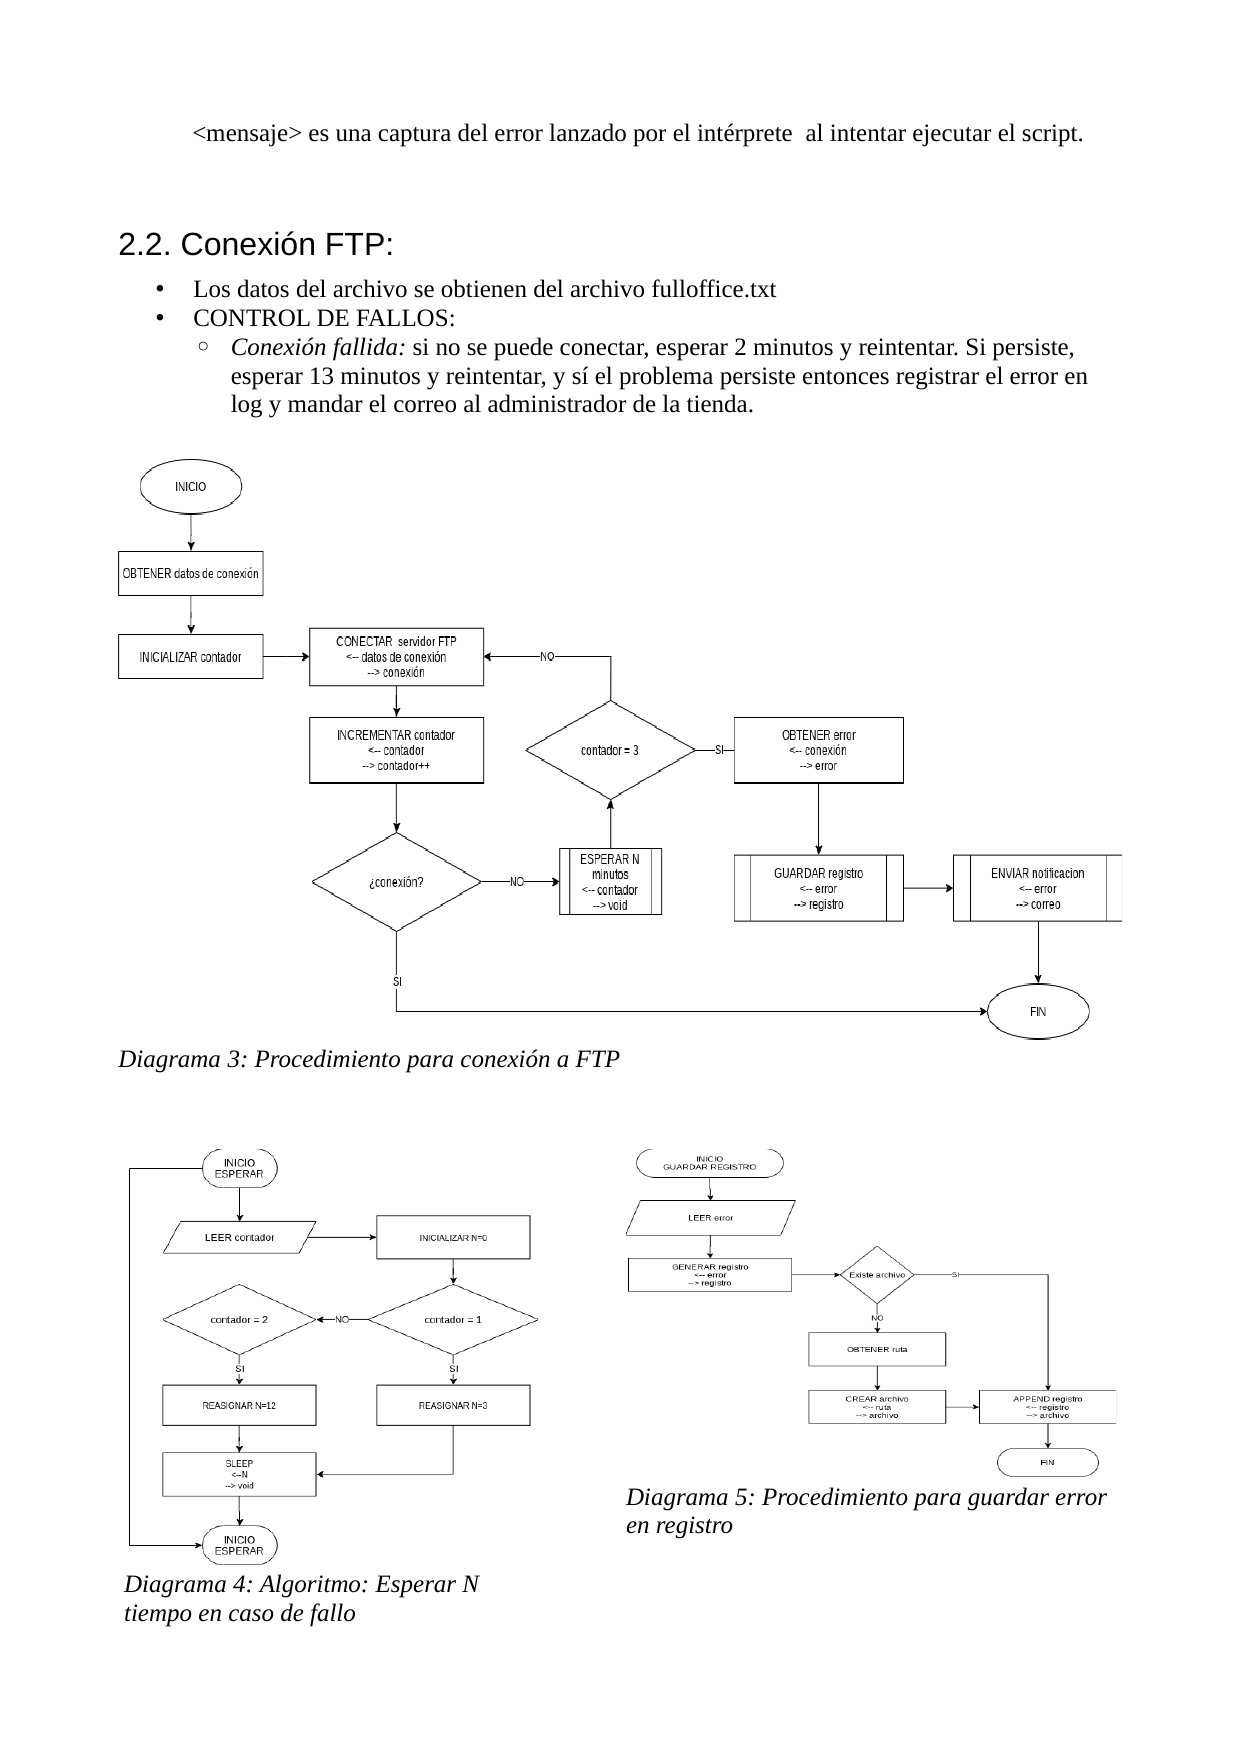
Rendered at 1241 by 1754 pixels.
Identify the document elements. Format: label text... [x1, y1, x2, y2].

table_header [118, 1131, 620, 1633]
text <mensaje> es una captura del error lanzado por el intérprete al intentar ejecutar el script. [192, 118, 1122, 147]
picture [123, 1149, 539, 1565]
text Diagrama 3: Procedimiento para conexión a FTP [118, 1040, 1122, 1073]
list Los datos del archivo se obtienen del archivo fulloffice.txt [156, 274, 1122, 303]
list CONTROL DE FALLOS: [156, 303, 1122, 332]
subtitle 2.2. Conexión FTP: [118, 225, 1122, 262]
picture [625, 1149, 1117, 1477]
table_header [620, 1131, 1122, 1633]
list Conexión fallida: si no se puede conectar, esperar 2 minutos y reintentar. Si persiste, esperar 13 minutos y reintentar, y sí el problema persiste entonces registrar el error en log y mandar el correo al administrador de la tienda. [193, 332, 1122, 418]
picture [118, 459, 1123, 1040]
